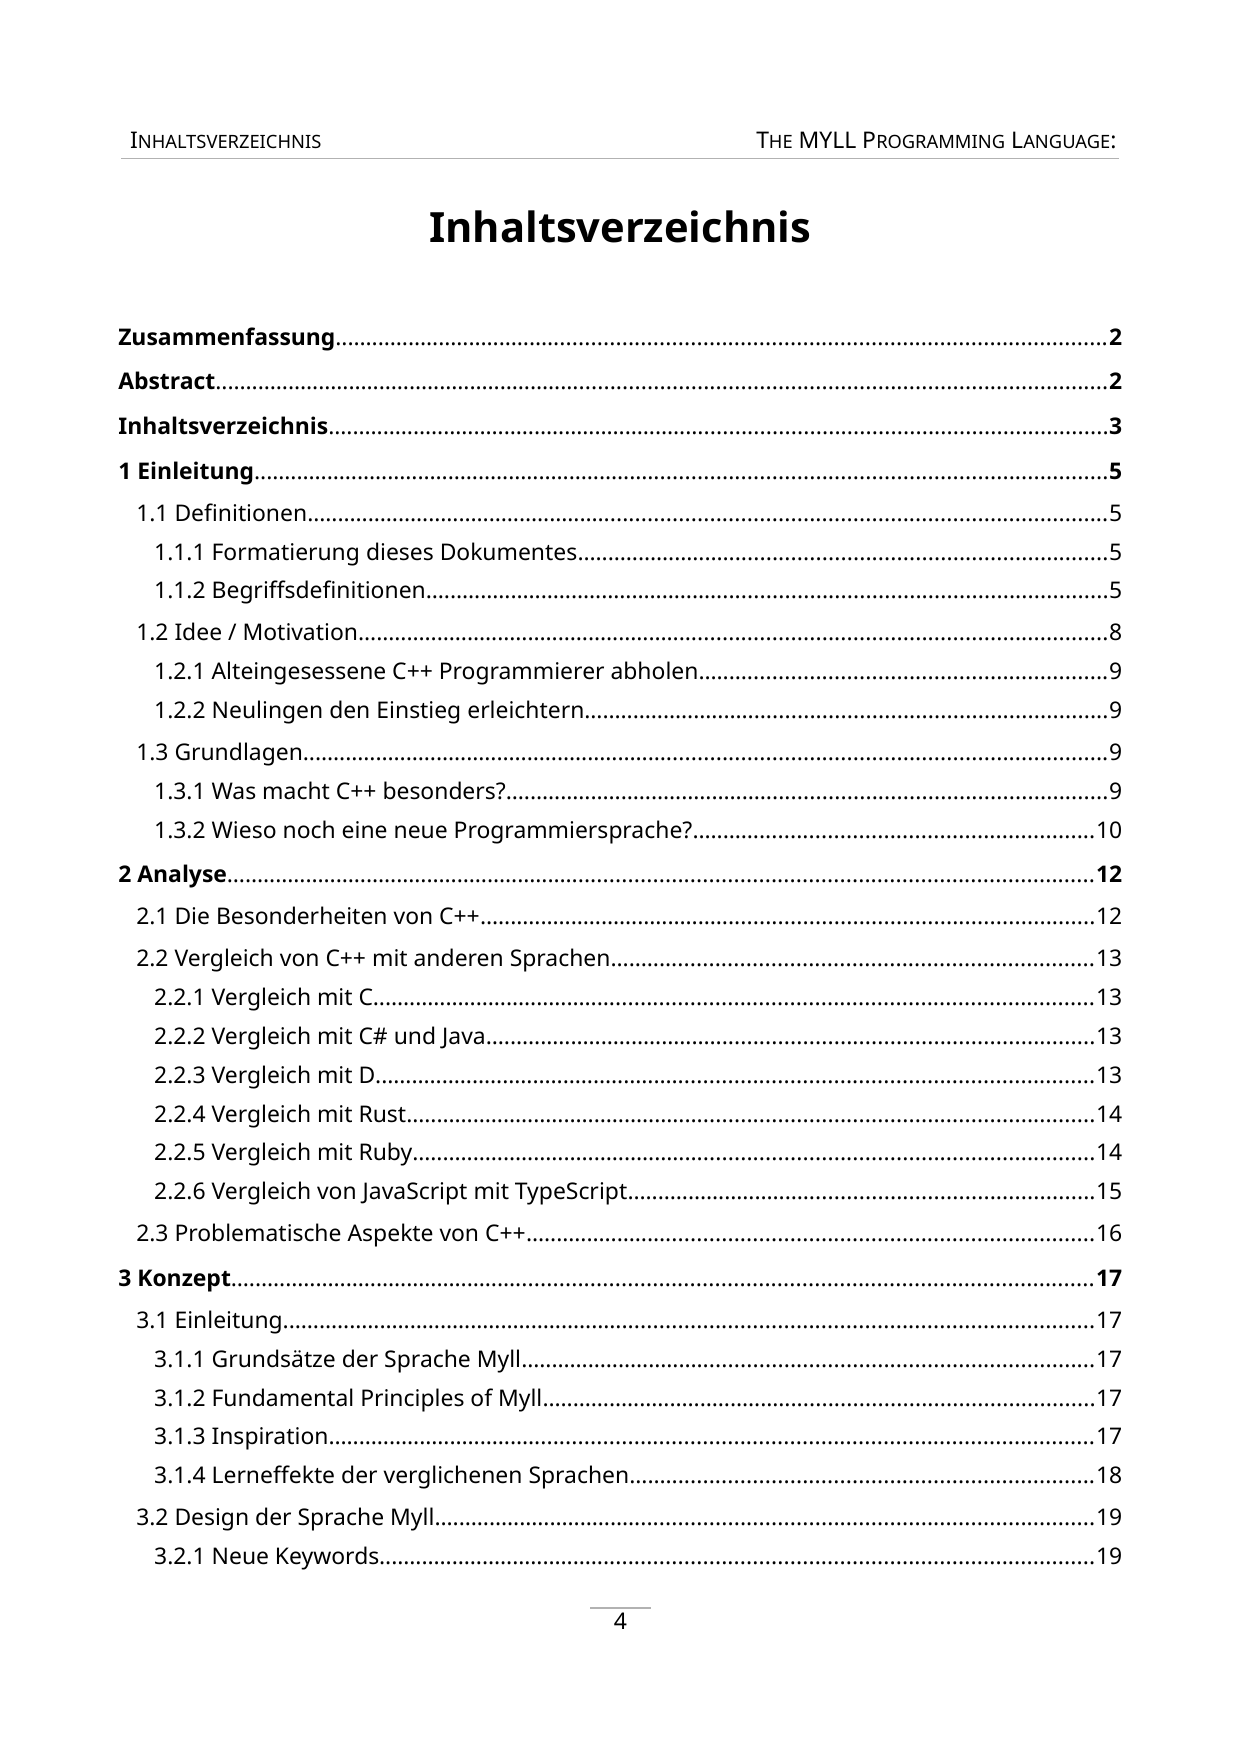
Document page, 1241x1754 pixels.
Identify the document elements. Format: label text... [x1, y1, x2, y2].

text 3.1.1 Grundsätze der Sprache Myll 17 [118, 1343, 1122, 1374]
text 1.1.2 Begriffsdefinitionen 5 [118, 574, 1122, 606]
text 3.1.4 Lerneffekte der verglichenen Sprachen 18 [118, 1459, 1122, 1490]
text 1.3 Grundlagen 9 [118, 736, 1122, 767]
text 3.2 Design der Sprache Myll 19 [118, 1501, 1122, 1532]
text 2.3 Problematische Aspekte von C++ 16 [118, 1217, 1122, 1248]
text 3.1.3 Inspiration 17 [118, 1420, 1122, 1452]
text 2.1 Die Besonderheiten von C++ 12 [118, 900, 1122, 931]
text 2.2.3 Vergleich mit D 13 [118, 1059, 1122, 1090]
text 1.1.1 Formatierung dieses Dokumentes 5 [118, 536, 1122, 567]
text 1.2 Idee / Motivation 8 [118, 616, 1122, 647]
text 3 Konzept 17 [118, 1262, 1122, 1293]
text Inhaltsverzeichnis 3 [118, 410, 1122, 441]
text 2.2 Vergleich von C++ mit anderen Sprachen 13 [118, 942, 1122, 973]
text 2.2.1 Vergleich mit C 13 [118, 981, 1122, 1012]
text 3.2.1 Neue Keywords 19 [118, 1540, 1122, 1571]
text 2.2.6 Vergleich von JavaScript mit TypeScript 15 [118, 1175, 1122, 1206]
text 3.1 Einleitung 17 [118, 1304, 1122, 1335]
text 1.3.2 Wieso noch eine neue Programmiersprache? 10 [118, 813, 1122, 845]
text Zusammenfassung 2 [118, 320, 1122, 352]
subtitle Inhaltsverzeichnis [118, 198, 1122, 255]
text 2.2.5 Vergleich mit Ruby 14 [118, 1136, 1122, 1168]
text 1.3.1 Was macht C++ besonders? 9 [118, 775, 1122, 806]
text 2.2.2 Vergleich mit C# und Java 13 [118, 1020, 1122, 1051]
text Abstract 2 [118, 365, 1122, 396]
text 1.2.2 Neulingen den Einstieg erleichtern 9 [118, 694, 1122, 725]
text 1.1 Definitionen 5 [118, 497, 1122, 528]
text 3.1.2 Fundamental Principles of Myll 17 [118, 1381, 1122, 1413]
text 2 Analyse 12 [118, 858, 1122, 889]
text 1 Einleitung 5 [118, 455, 1122, 486]
text 1.2.1 Alteingesessene C++ Programmierer abholen 9 [118, 655, 1122, 686]
text 2.2.4 Vergleich mit Rust 14 [118, 1097, 1122, 1129]
